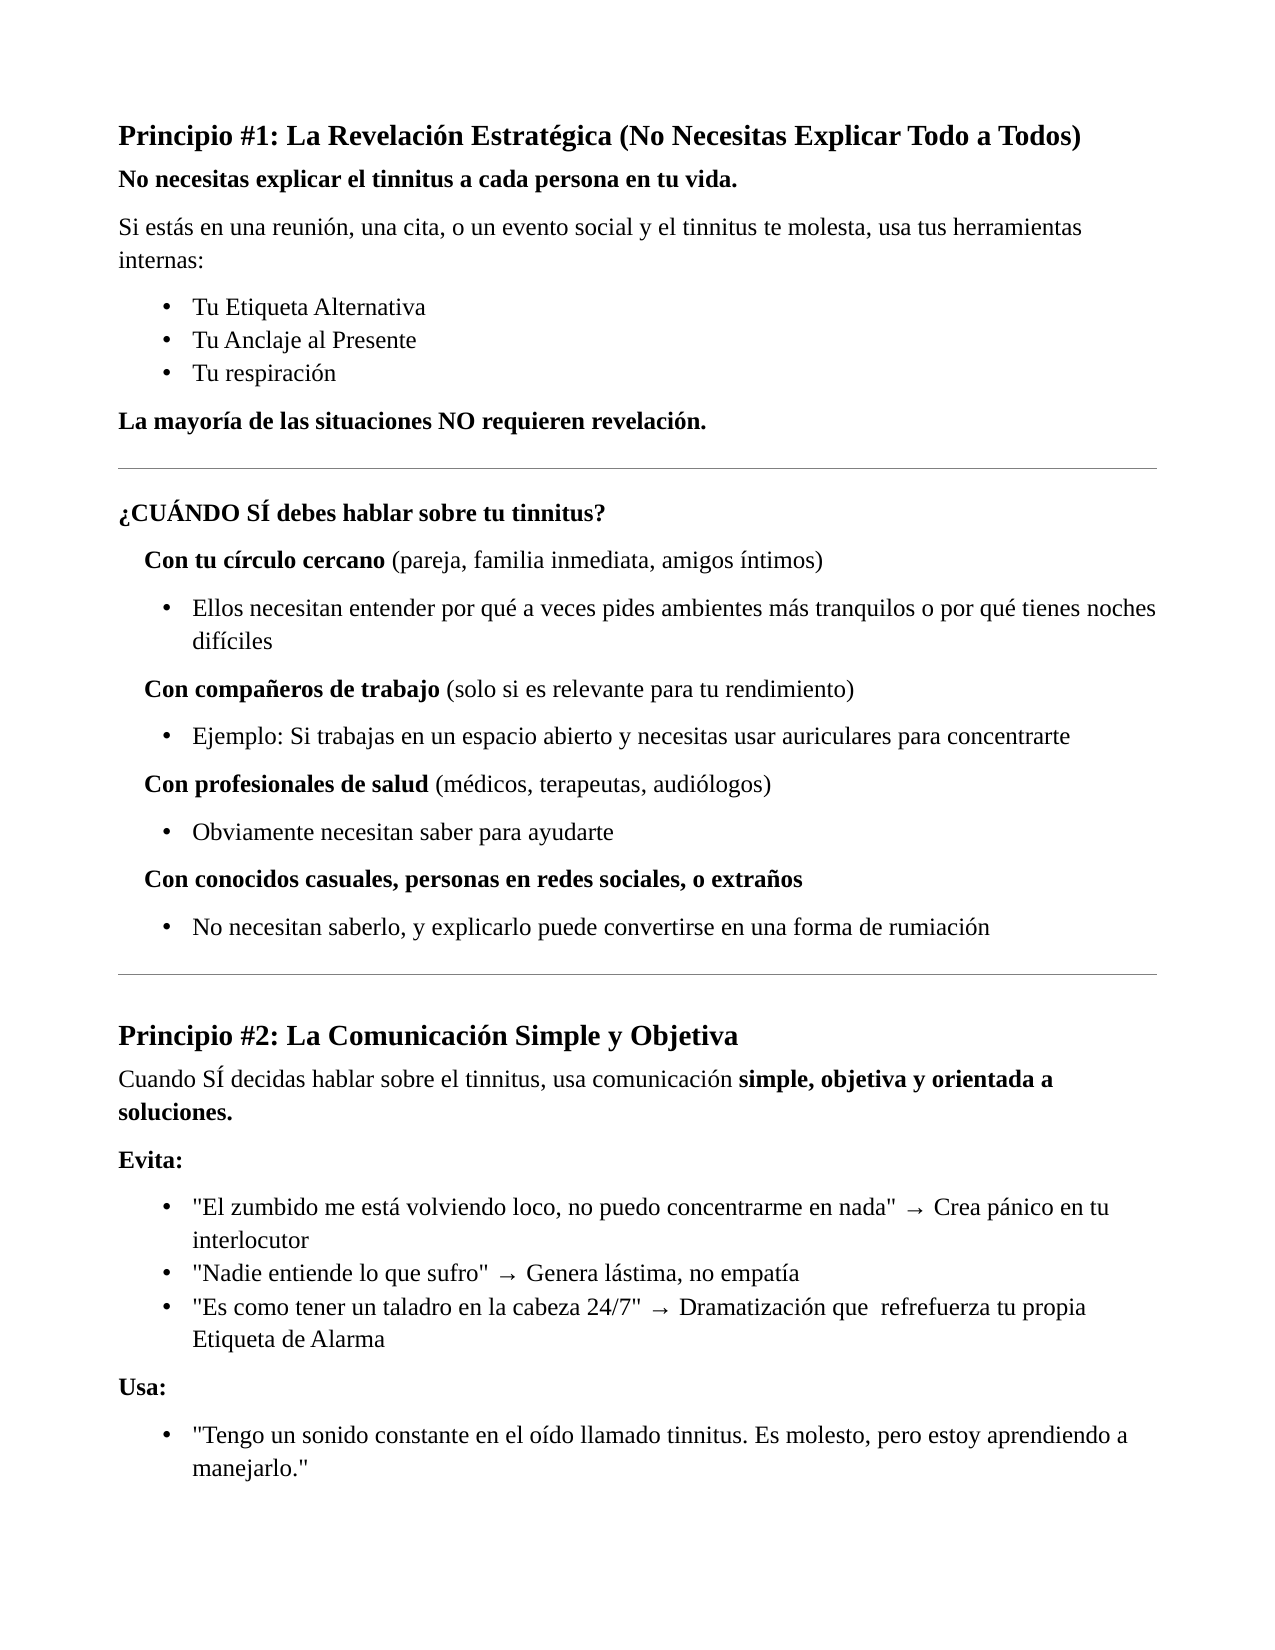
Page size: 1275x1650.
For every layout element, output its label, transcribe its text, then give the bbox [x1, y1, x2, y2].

subtitle Principio #1: La Revelación Estratégica (No Necesitas Explicar Todo a Todos) [118, 118, 1157, 152]
text La mayoría de las situaciones NO requieren revelación. [118, 406, 1157, 435]
text No necesitas explicar el tinnitus a cada persona en tu vida. [118, 164, 1157, 193]
list Tu Anclaje al Presente [162, 325, 1157, 354]
subtitle Principio #2: La Comunicación Simple y Objetiva [118, 1018, 1157, 1052]
list "Es como tener un taladro en la cabeza 24/7" → Dramatización que refrefuerza tu propia Etiqueta de Alarma [162, 1292, 1157, 1353]
text ✅ Con tu círculo cercano (pareja, familia inmediata, amigos íntimos) [118, 546, 1157, 574]
text Usa: [118, 1372, 1157, 1401]
list Ellos necesitan entender por qué a veces pides ambientes más tranquilos o por qué tienes noches difíciles [162, 593, 1157, 655]
list "Nadie entiende lo que sufro" → Genera lástima, no empatía [162, 1258, 1157, 1287]
list Tu Etiqueta Alternativa [162, 292, 1157, 321]
text ✅ Con profesionales de salud (médicos, terapeutas, audiólogos) [118, 769, 1157, 798]
text Si estás en una reunión, una cita, o un evento social y el tinnitus te molesta, usa tus herramientas internas: [118, 212, 1157, 273]
list Tu respiración [162, 358, 1157, 387]
text ❌ Con conocidos casuales, personas en redes sociales, o extraños [118, 864, 1157, 893]
text Cuando SÍ decidas hablar sobre el tinnitus, usa comunicación simple, objetiva y orientada a soluciones. [118, 1064, 1157, 1126]
list Obviamente necesitan saber para ayudarte [162, 817, 1157, 845]
text Evita: [118, 1145, 1157, 1174]
text ¿CUÁNDO SÍ debes hablar sobre tu tinnitus? [118, 498, 1157, 527]
list No necesitan saberlo, y explicarlo puede convertirse en una forma de rumiación [162, 912, 1157, 941]
list Ejemplo: Si trabajas en un espacio abierto y necesitas usar auriculares para concentrarte [162, 721, 1157, 750]
text ✅ Con compañeros de trabajo (solo si es relevante para tu rendimiento) [118, 674, 1157, 702]
list "El zumbido me está volviendo loco, no puedo concentrarme en nada" → Crea pánico en tu interlocutor [162, 1192, 1157, 1254]
list "Tengo un sonido constante en el oído llamado tinnitus. Es molesto, pero estoy aprendiendo a manejarlo." [162, 1420, 1157, 1482]
